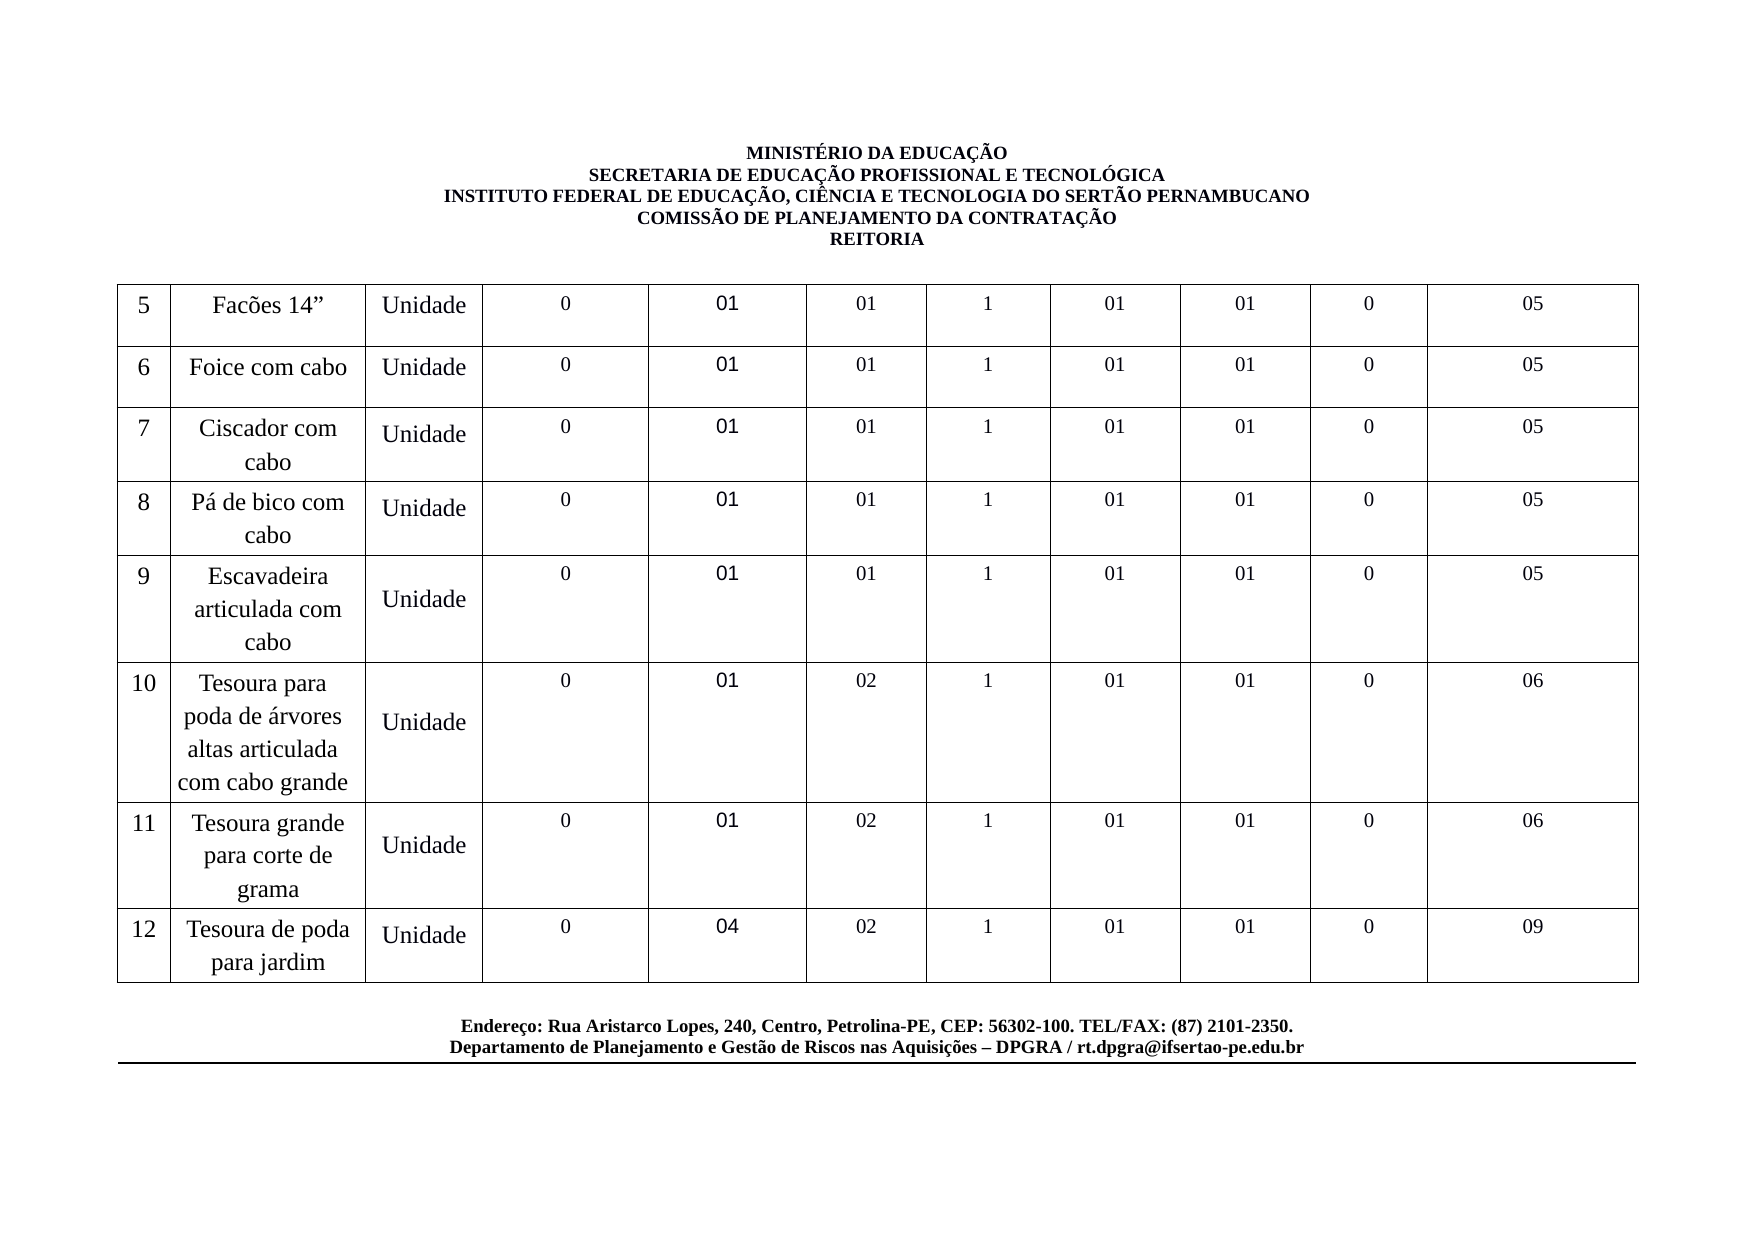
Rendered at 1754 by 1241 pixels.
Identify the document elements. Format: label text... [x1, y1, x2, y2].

table_cell 01 [1181, 482, 1310, 555]
table_cell 05 [1428, 285, 1638, 346]
table_cell 6 [118, 347, 170, 407]
table_cell 01 [1181, 909, 1310, 982]
table_cell 01 [1181, 556, 1310, 662]
table_cell Unidade [366, 556, 482, 662]
table_cell Tesoura de poda para jardim [171, 909, 365, 982]
table_cell Unidade [366, 347, 482, 407]
table_cell Unidade [366, 482, 482, 555]
table_cell 7 [118, 408, 170, 481]
table_cell 01 [1051, 408, 1180, 481]
table_cell 01 [807, 482, 926, 555]
table_cell 01 [649, 347, 806, 407]
table_cell 0 [1311, 663, 1427, 801]
table_cell 0 [483, 408, 648, 481]
table_cell 0 [1311, 408, 1427, 481]
table_cell 1 [927, 909, 1050, 982]
table_cell 01 [649, 285, 806, 346]
table_cell 0 [483, 285, 648, 346]
table_cell 5 [118, 285, 170, 346]
table_cell 0 [1311, 347, 1427, 407]
table_cell 01 [807, 408, 926, 481]
table_cell 1 [927, 285, 1050, 346]
table_cell 01 [1051, 909, 1180, 982]
table_cell 9 [118, 556, 170, 662]
table_cell 01 [1051, 556, 1180, 662]
table_cell 05 [1428, 347, 1638, 407]
table_cell 0 [1311, 285, 1427, 346]
table_cell 02 [807, 909, 926, 982]
table_cell 02 [807, 663, 926, 801]
table_cell 01 [649, 408, 806, 481]
table_cell Unidade [366, 803, 482, 908]
table_cell 1 [927, 663, 1050, 801]
table_cell 1 [927, 482, 1050, 555]
table_cell 11 [118, 803, 170, 908]
table_cell 01 [1051, 482, 1180, 555]
table_cell Facões 14” [171, 285, 365, 346]
table_cell 01 [1051, 347, 1180, 407]
table_cell 01 [1181, 347, 1310, 407]
table_cell 01 [649, 663, 806, 801]
table_cell 01 [1181, 408, 1310, 481]
table_cell Unidade [366, 408, 482, 481]
table_cell 01 [1181, 663, 1310, 801]
table_cell 0 [483, 909, 648, 982]
table_cell 04 [649, 909, 806, 982]
table_cell Escavadeira articulada com cabo [171, 556, 365, 662]
table_cell Unidade [366, 285, 482, 346]
table_cell 06 [1428, 803, 1638, 908]
table_cell 02 [807, 803, 926, 908]
table_cell 1 [927, 347, 1050, 407]
table_cell 01 [649, 482, 806, 555]
table_cell 01 [1181, 803, 1310, 908]
table_cell Ciscador com cabo [171, 408, 365, 481]
table_cell 1 [927, 803, 1050, 908]
table_cell 05 [1428, 482, 1638, 555]
table_cell 01 [807, 556, 926, 662]
table_cell 05 [1428, 408, 1638, 481]
table_cell 1 [927, 408, 1050, 481]
table_cell 01 [649, 556, 806, 662]
table_cell 0 [483, 482, 648, 555]
table_cell Unidade [366, 663, 482, 801]
table_cell Unidade [366, 909, 482, 982]
table_cell 01 [807, 285, 926, 346]
table_cell Tesoura grande para corte de grama [171, 803, 365, 908]
table_cell 05 [1428, 556, 1638, 662]
table_cell 0 [1311, 482, 1427, 555]
table_cell 01 [1051, 285, 1180, 346]
table_cell 10 [118, 663, 170, 801]
table_cell 0 [1311, 909, 1427, 982]
table_cell 12 [118, 909, 170, 982]
table_cell 01 [1051, 663, 1180, 801]
table_cell 0 [1311, 803, 1427, 908]
table_cell 09 [1428, 909, 1638, 982]
table_cell 8 [118, 482, 170, 555]
table_cell 01 [807, 347, 926, 407]
table_cell 01 [1181, 285, 1310, 346]
table_cell 06 [1428, 663, 1638, 801]
table_cell Tesoura para poda de árvores altas articulada com cabo grande [171, 663, 365, 801]
table_cell 0 [483, 803, 648, 908]
table_cell 1 [927, 556, 1050, 662]
table_cell 01 [649, 803, 806, 908]
table_cell 01 [1051, 803, 1180, 908]
table_cell 0 [483, 347, 648, 407]
table_cell 0 [483, 556, 648, 662]
table_cell 0 [1311, 556, 1427, 662]
table_cell Foice com cabo [171, 347, 365, 407]
table_cell Pá de bico com cabo [171, 482, 365, 555]
table_cell 0 [483, 663, 648, 801]
